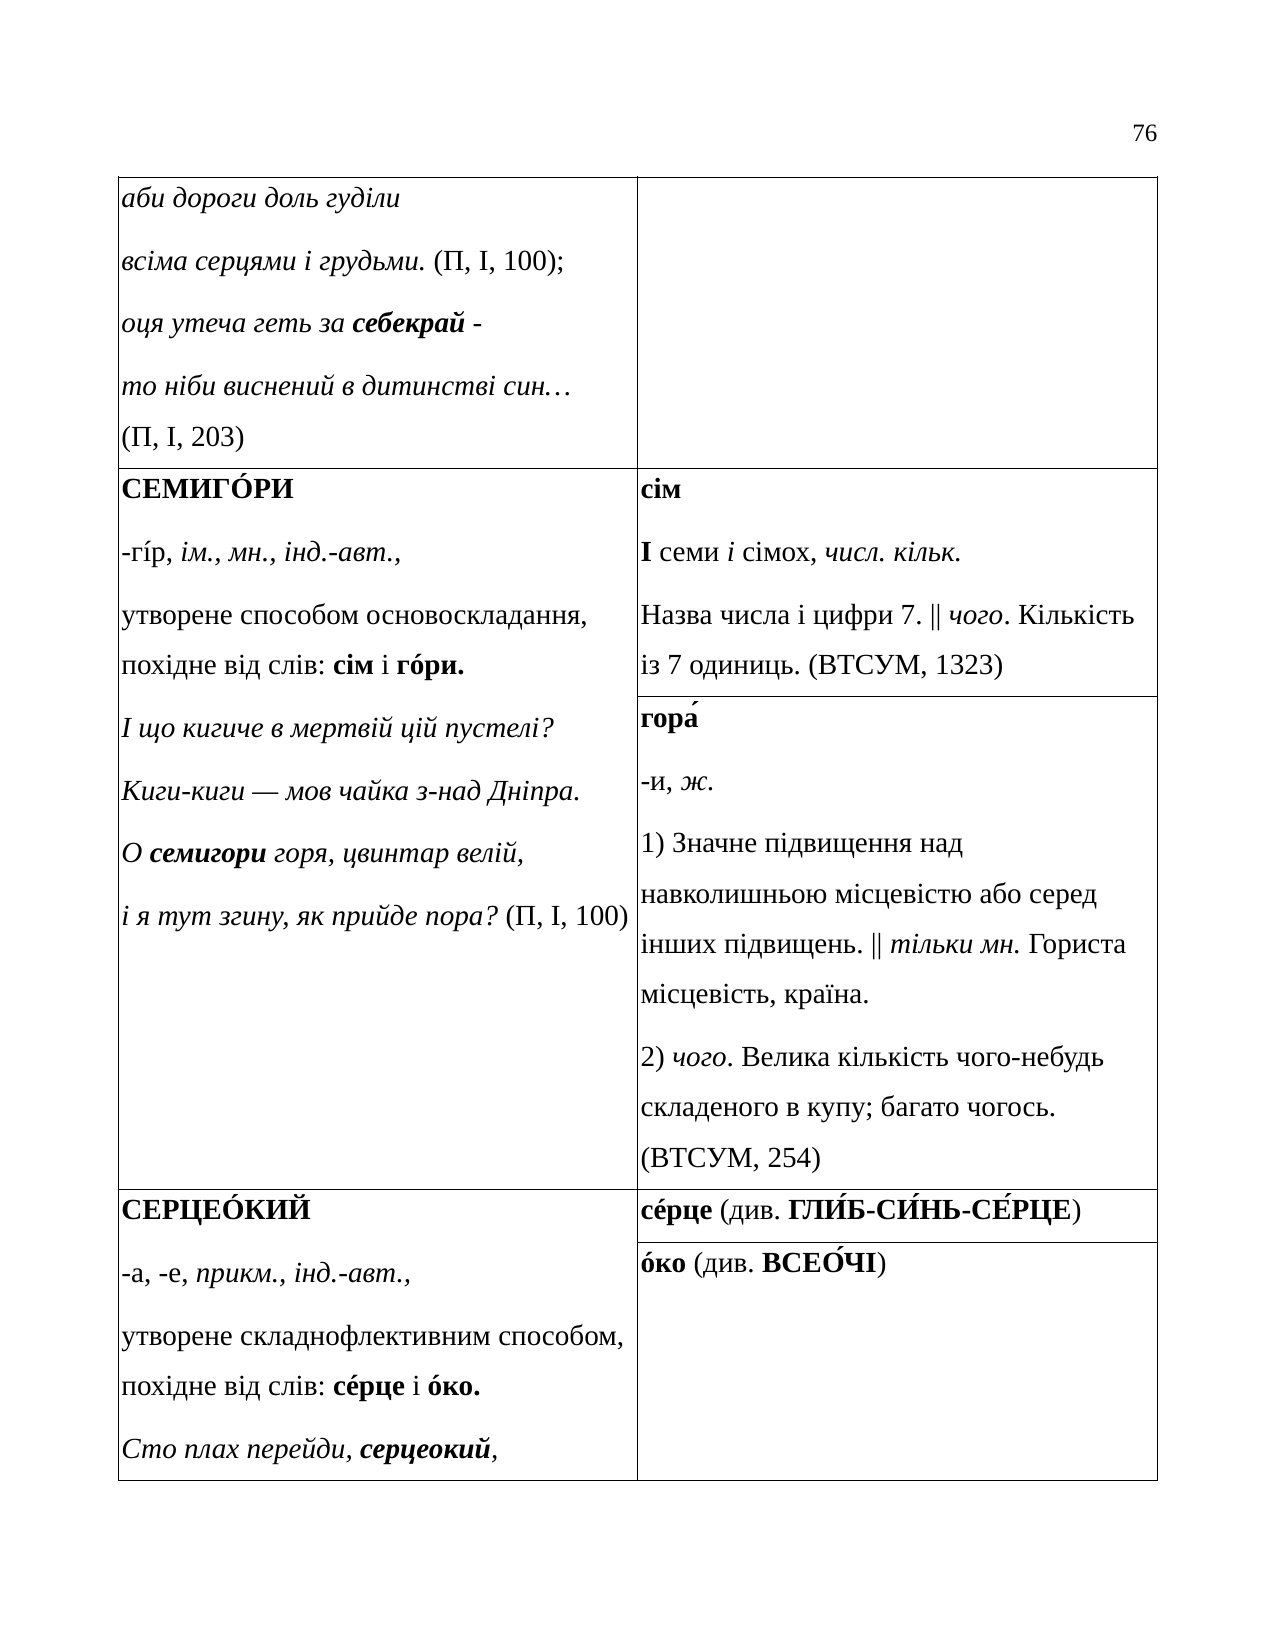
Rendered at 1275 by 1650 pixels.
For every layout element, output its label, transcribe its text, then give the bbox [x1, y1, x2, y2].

table_cell [638, 178, 1157, 468]
table_cell сéрце (див. ГЛИ́Б-СИ́НЬ-СЕ́РЦЕ) [638, 1190, 1157, 1241]
table_cell СЕРЦЕÓКИЙ -а, -е, прикм., інд.-авт., утворене складнофлективним способом, похідне від слів: сéрце і óко. Сто плах перейди, серцеокий, [119, 1190, 637, 1480]
table_cell аби дороги доль гуділи всіма серцями і грудьми. (П, І, 100); оця утеча геть за себекрай - то ніби виснений в дитинстві син… (П, І, 203) [119, 178, 637, 468]
table_cell óко (див. ВСЕО́ЧІ) [638, 1243, 1157, 1480]
table_cell сім I семи і сімох, числ. кільк. Назва числа і цифри 7. || чого. Кількість із 7 одиниць. (ВТСУМ, 1323) [638, 469, 1157, 696]
table_cell СЕМИГÓРИ -гíр, ім., мн., інд.-авт., утворене способом основоскладання, похідне від слів: сім і гóри. І що кигиче в мертвій цій пустелі? Киги-киги — мов чайка з-над Дніпра. О семигори горя, цвинтар велій, і я тут згину, як прийде пора? (П, І, 100) [119, 469, 637, 1189]
table_cell гора́ -и, ж. 1) Значне підвищення над навколишньою місцевістю або серед інших підвищень. || тільки мн. Гориста місцевість, країна. 2) чого. Велика кількість чого-небудь складеного в купу; багато чогось. (ВТСУМ, 254) [638, 697, 1157, 1189]
